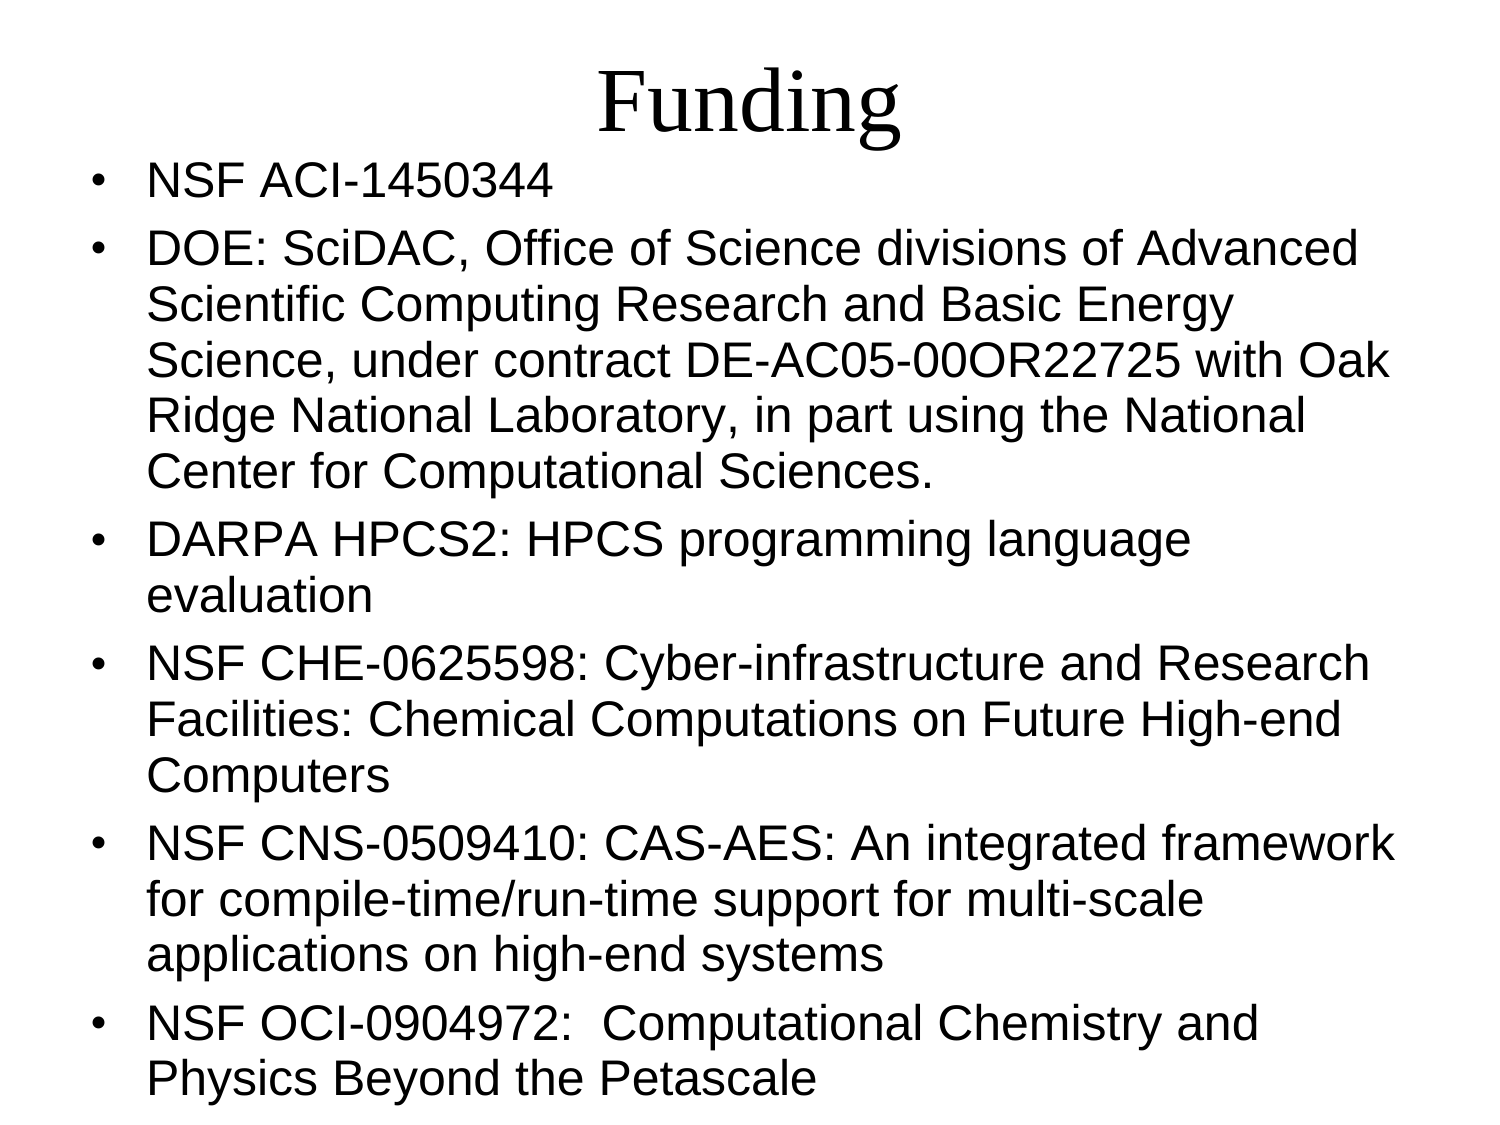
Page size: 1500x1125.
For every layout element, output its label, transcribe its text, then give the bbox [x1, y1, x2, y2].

title Funding [75, 13, 1426, 144]
list NSF ACI-1450344 DOE: SciDAC, Office of Science divisions of Advanced Scientific Computing Research and Basic Energy Science, under contract DE-AC05-00OR22725 with Oak Ridge National Laboratory, in part using the National Center for Computational Sciences. DARPA HPCS2: HPCS programming language evaluation NSF CHE-0625598: Cyber-infrastructure and Research Facilities: Chemical Computations on Future High-end Computers NSF CNS-0509410: CAS-AES: An integrated framework for compile-time/run-time support for multi-scale applications on high-end systems NSF OCI-0904972: Computational Chemistry and Physics Beyond the Petascale [75, 144, 1426, 1115]
